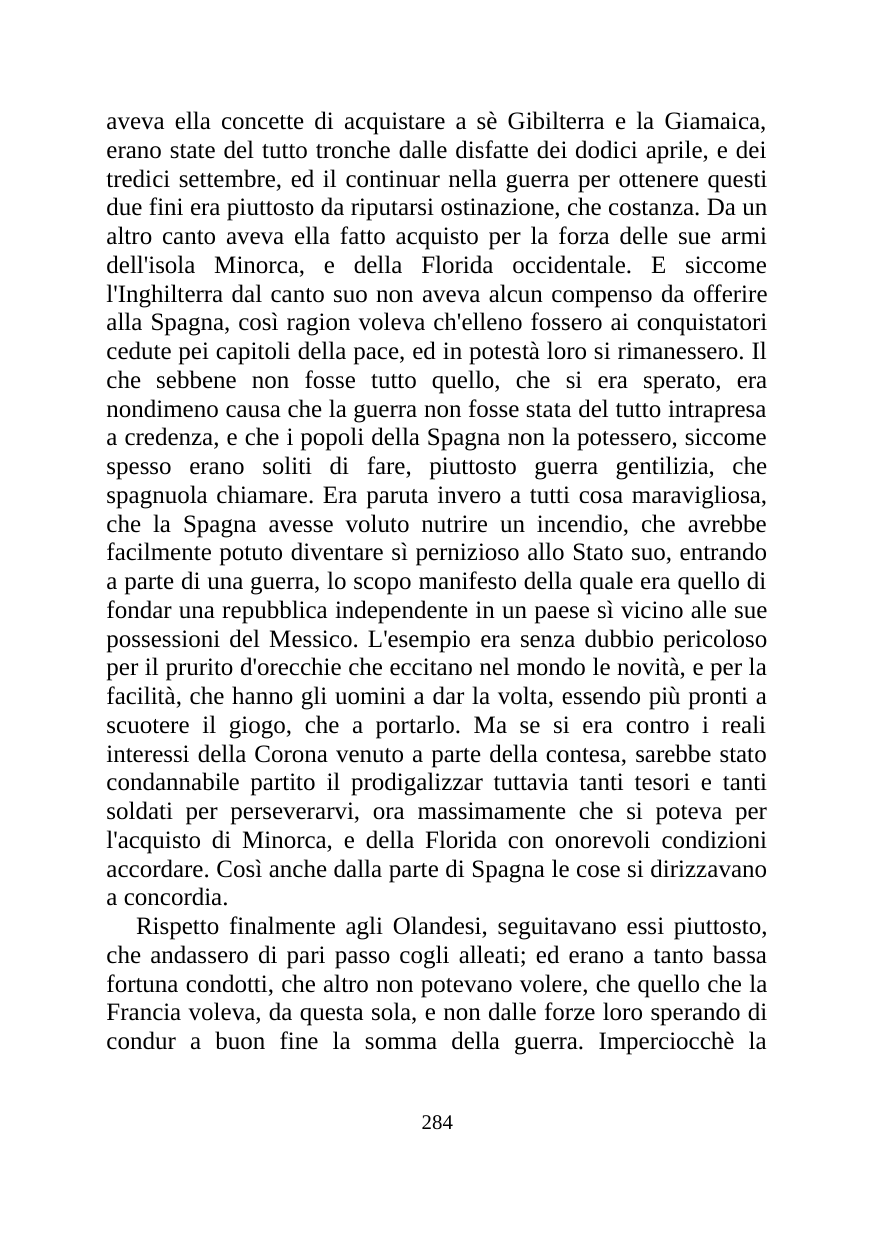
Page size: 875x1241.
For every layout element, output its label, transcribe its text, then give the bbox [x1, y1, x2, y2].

text aveva ella concette di acquistare a sè Gibilterra e la Giamaica, erano state del tutto tronche dalle disfatte dei dodici aprile, e dei tredici settembre, ed il continuar nella guerra per ottenere questi due fini era piuttosto da riputarsi ostinazione, che costanza. Da un altro canto aveva ella fatto acquisto per la forza delle sue armi dell'isola Minorca, e della Florida occidentale. E siccome l'Inghilterra dal canto suo non aveva alcun compenso da offerire alla Spagna, così ragion voleva ch'elleno fossero ai conquistatori cedute pei capitoli della pace, ed in potestà loro si rimanessero. Il che sebbene non fosse tutto quello, che si era sperato, era nondimeno causa che la guerra non fosse stata del tutto intrapresa a credenza, e che i popoli della Spagna non la potessero, siccome spesso erano soliti di fare, piuttosto guerra gentilizia, che spagnuola chiamare. Era paruta invero a tutti cosa maravigliosa, che la Spagna avesse voluto nutrire un incendio, che avrebbe facilmente potuto diventare sì pernizioso allo Stato suo, entrando a parte di una guerra, lo scopo manifesto della quale era quello di fondar una repubblica independente in un paese sì vicino alle sue possessioni del Messico. L'esempio era senza dubbio pericoloso per il prurito d'orecchie che eccitano nel mondo le novità, e per la facilità, che hanno gli uomini a dar la volta, essendo più pronti a scuotere il giogo, che a portarlo. Ma se si era contro i reali interessi della Corona venuto a parte della contesa, sarebbe stato condannabile partito il prodigalizzar tuttavia tanti tesori e tanti soldati per perseverarvi, ora massimamente che si poteva per l'acquisto di Minorca, e della Florida con onorevoli condizioni accordare. Così anche dalla parte di Spagna le cose si dirizzavano a concordia. [106, 106, 768, 911]
text Rispetto finalmente agli Olandesi, seguitavano essi piuttosto, che andassero di pari passo cogli alleati; ed erano a tanto bassa fortuna condotti, che altro non potevano volere, che quello che la Francia voleva, da questa sola, e non dalle forze loro sperando di condur a buon fine la somma della guerra. Imperciocchè la [106, 911, 768, 1055]
